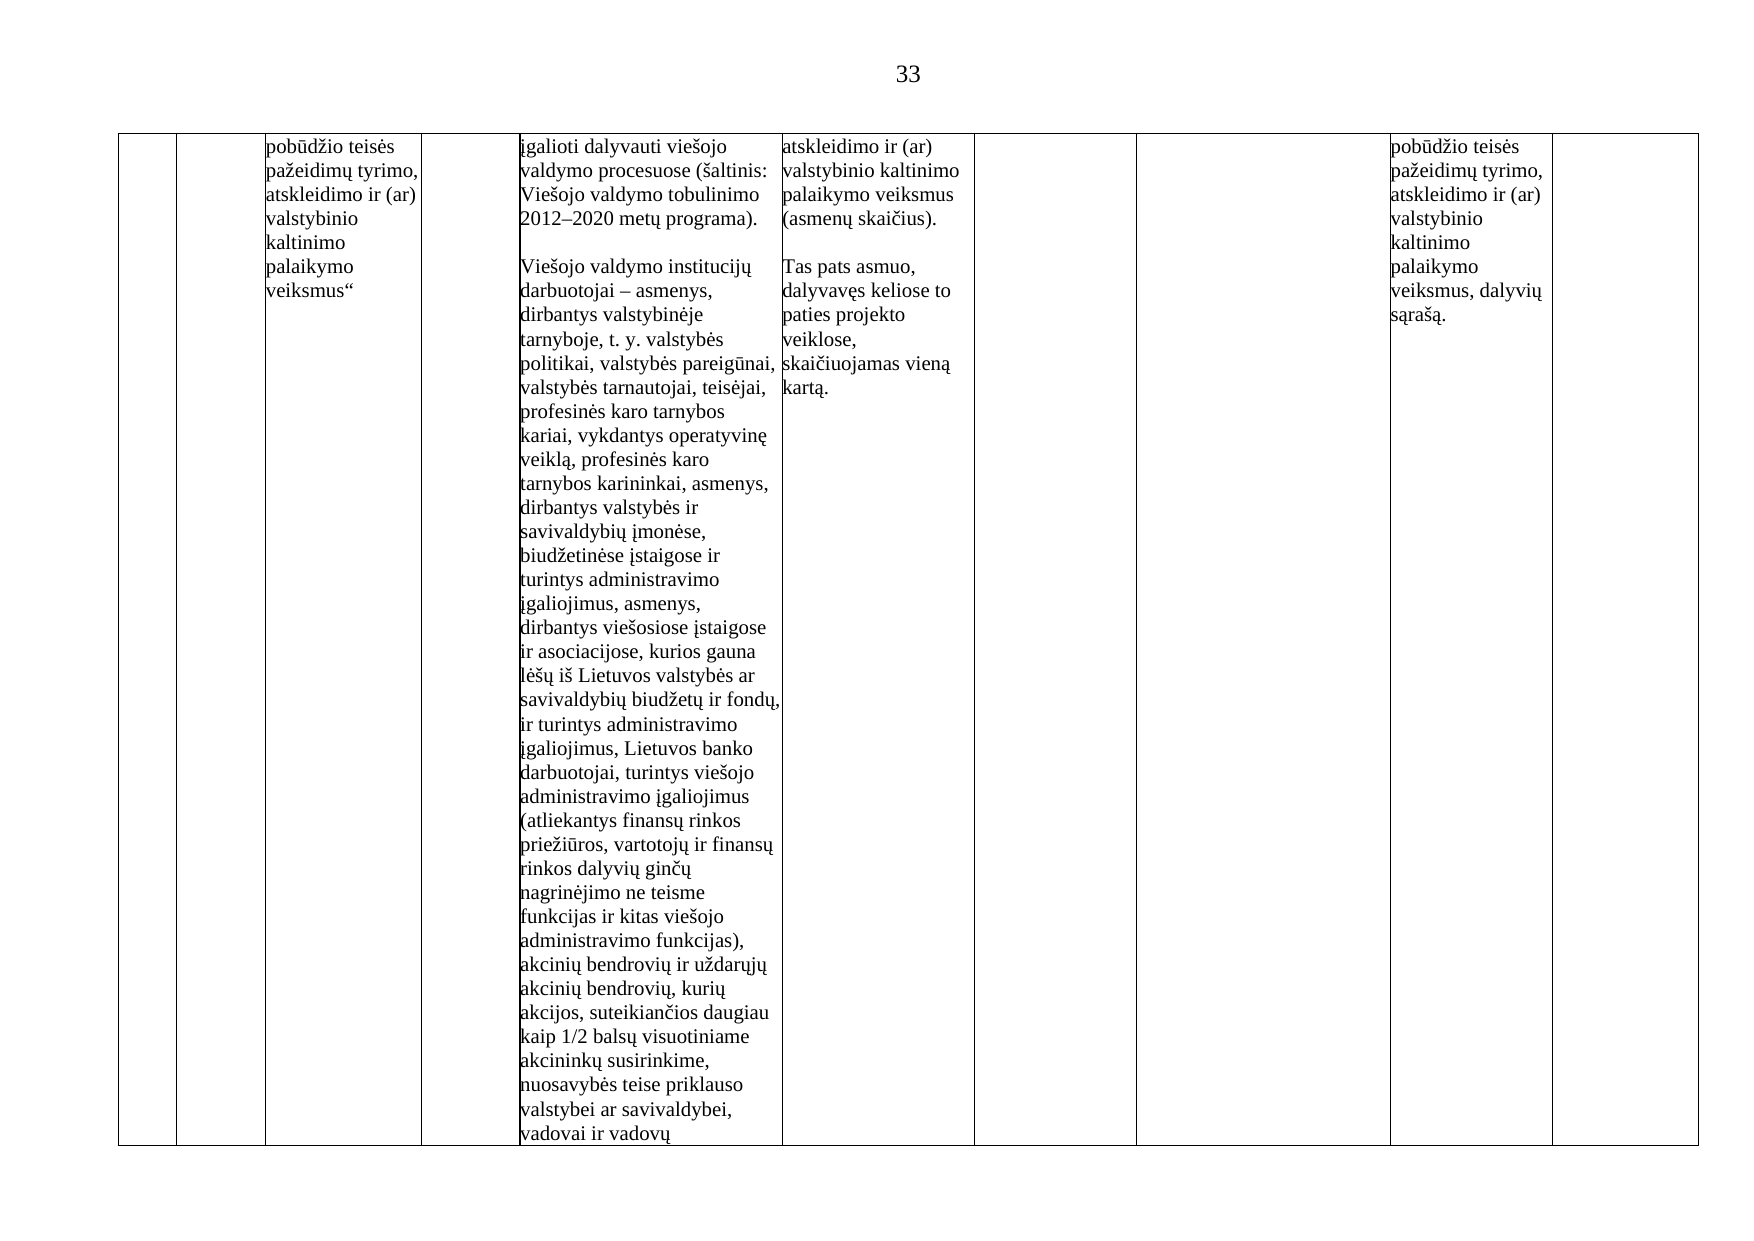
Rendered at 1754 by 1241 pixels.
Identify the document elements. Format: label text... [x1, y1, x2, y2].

table_cell [422, 134, 519, 1144]
table_cell [975, 134, 1136, 1144]
table_cell [119, 134, 176, 1144]
table_cell įgalioti dalyvauti viešojo valdymo procesuose (šaltinis: Viešojo valdymo tobulinimo 2012–2020 metų programa). Viešojo valdymo institucijų darbuotojai – asmenys, dirbantys valstybinėje tarnyboje, t. y. valstybės politikai, valstybės pareigūnai, valstybės tarnautojai, teisėjai, profesinės karo tarnybos kariai, vykdantys operatyvinę veiklą, profesinės karo tarnybos karininkai, asmenys, dirbantys valstybės ir savivaldybių įmonėse, biudžetinėse įstaigose ir turintys administravimo įgaliojimus, asmenys, dirbantys viešosiose įstaigose ir asociacijose, kurios gauna lėšų iš Lietuvos valstybės ar savivaldybių biudžetų ir fondų, ir turintys administravimo įgaliojimus, Lietuvos banko darbuotojai, turintys viešojo administravimo įgaliojimus (atliekantys finansų rinkos priežiūros, vartotojų ir finansų rinkos dalyvių ginčų nagrinėjimo ne teisme funkcijas ir kitas viešojo administravimo funkcijas), akcinių bendrovių ir uždarųjų akcinių bendrovių, kurių akcijos, suteikiančios daugiau kaip 1/2 balsų visuotiniame akcininkų susirinkime, nuosavybės teise priklauso valstybei ar savivaldybei, vadovai ir vadovų [521, 134, 782, 1144]
table_cell [177, 134, 265, 1144]
table_cell [1137, 134, 1390, 1144]
table_cell [1553, 134, 1698, 1144]
table_cell pobūdžio teisės pažeidimų tyrimo, atskleidimo ir (ar) valstybinio kaltinimo palaikymo veiksmus, dalyvių sąrašą. [1391, 134, 1552, 1144]
table_cell atskleidimo ir (ar) valstybinio kaltinimo palaikymo veiksmus (asmenų skaičius). Tas pats asmuo, dalyvavęs keliose to paties projekto veiklose, skaičiuojamas vieną kartą. [783, 134, 974, 1144]
table_cell pobūdžio teisės pažeidimų tyrimo, atskleidimo ir (ar) valstybinio kaltinimo palaikymo veiksmus“ [266, 134, 421, 1144]
